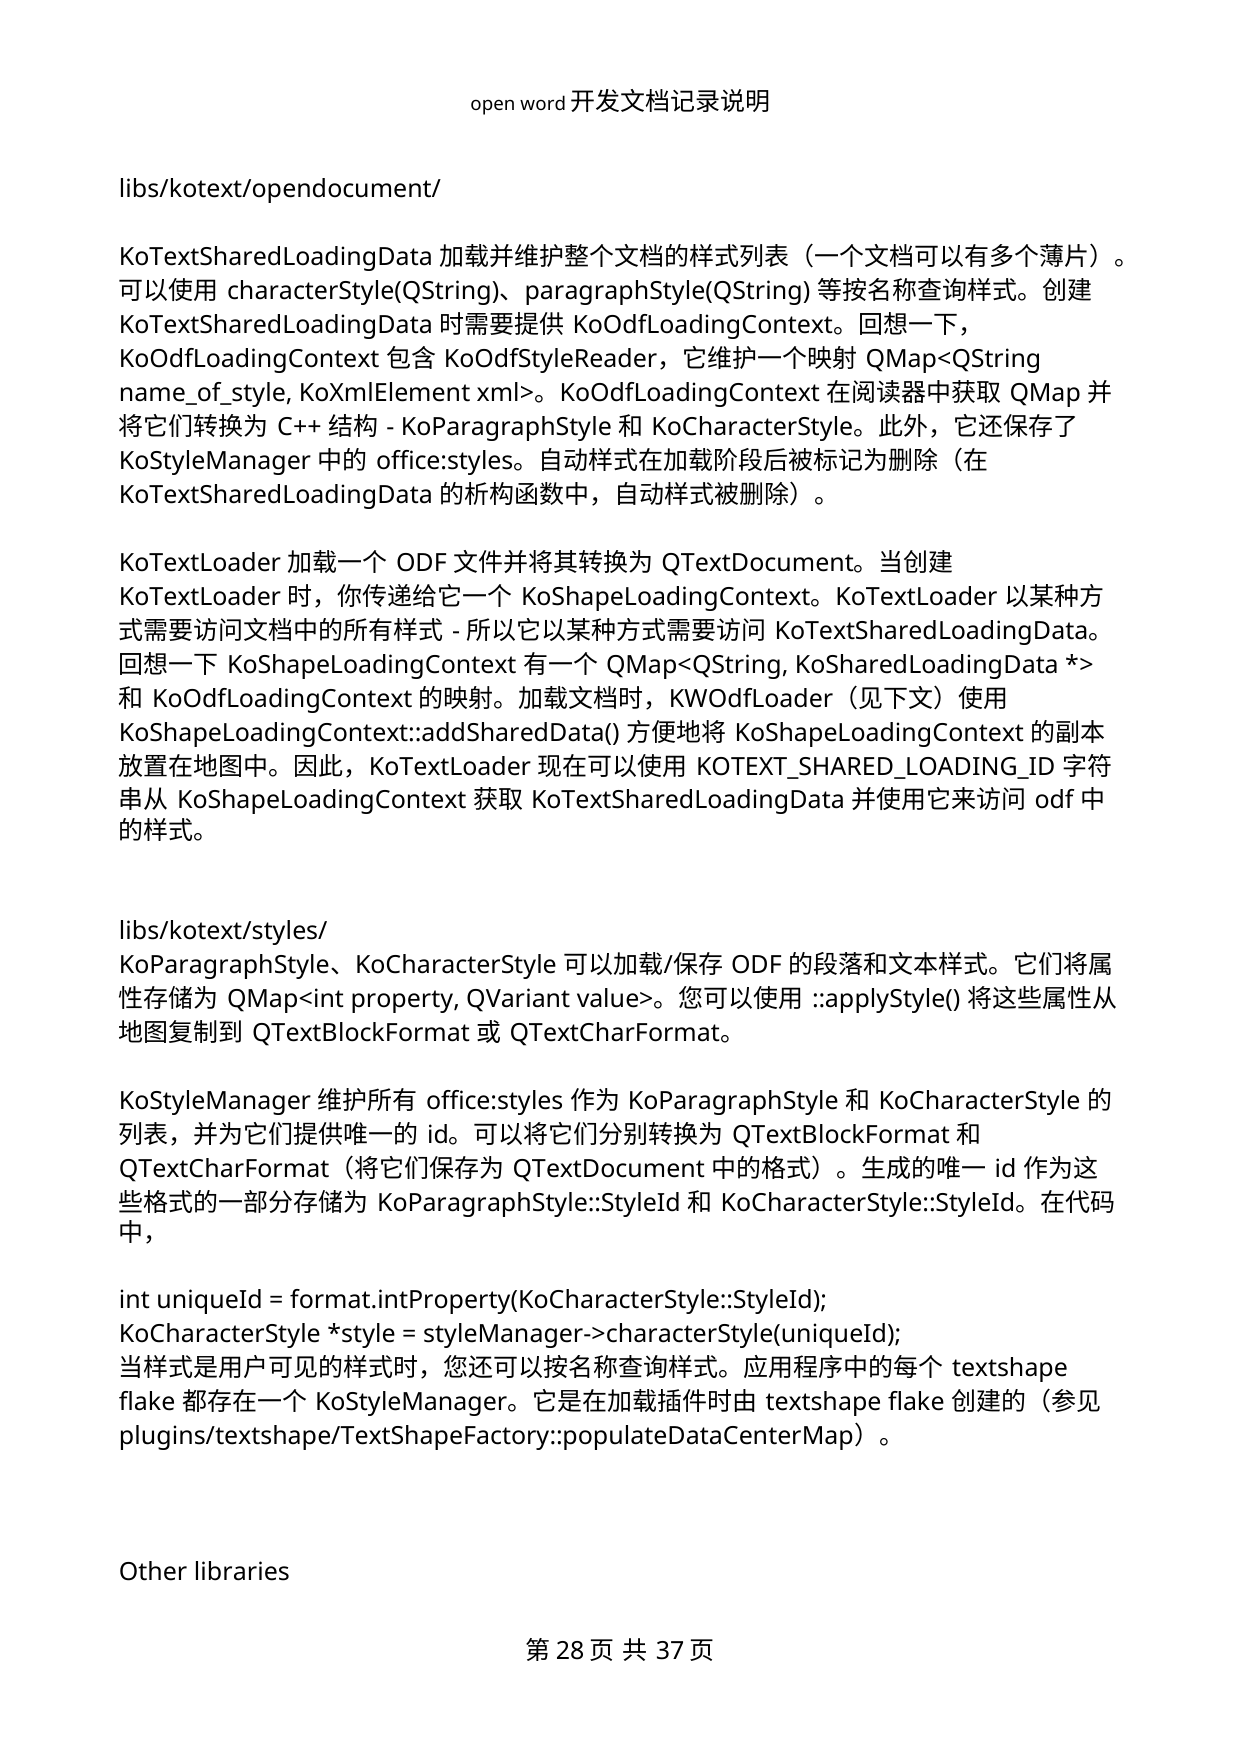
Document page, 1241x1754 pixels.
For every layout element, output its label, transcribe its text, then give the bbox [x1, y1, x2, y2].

text KoParagraphStyle、KoCharacterStyle 可以加载/保存 ODF 的段落和文本样式。它们将属性存储为 QMap<int property, QVariant value>。您可以使用 ::applyStyle() 将这些属性从地图复制到 QTextBlockFormat 或 QTextCharFormat。 [119, 947, 1121, 1049]
text libs/kotext/opendocument/ [119, 171, 1121, 205]
text KoTextLoader 加载一个 ODF 文件并将其转换为 QTextDocument。当创建 KoTextLoader 时，你传递给它一个 KoShapeLoadingContext。KoTextLoader 以某种方式需要访问文档中的所有样式 - 所以它以某种方式需要访问 KoTextSharedLoadingData。回想一下 KoShapeLoadingContext 有一个 QMap<QString, KoSharedLoadingData *> 和 KoOdfLoadingContext 的映射。加载文档时，KWOdfLoader（见下文）使用 KoShapeLoadingContext::addSharedData() 方便地将 KoShapeLoadingContext 的副本放置在地图中。因此，KoTextLoader 现在可以使用 KOTEXT_SHARED_LOADING_ID 字符串从 KoShapeLoadingContext 获取 KoTextSharedLoadingData 并使用它来访问 odf 中的样式。 [119, 545, 1121, 845]
text KoCharacterStyle *style = styleManager->characterStyle(uniqueId); [119, 1316, 1121, 1350]
text KoTextSharedLoadingData 加载并维护整个文档的样式列表（一个文档可以有多个薄片）。可以使用 characterStyle(QString)、paragraphStyle(QString) 等按名称查询样式。创建 KoTextSharedLoadingData 时需要提供 KoOdfLoadingContext。回想一下，KoOdfLoadingContext 包含 KoOdfStyleReader，它维护一个映射 QMap<QString name_of_style, KoXmlElement xml>。KoOdfLoadingContext 在阅读器中获取 QMap 并将它们转换为 C++ 结构 - KoParagraphStyle 和 KoCharacterStyle。此外，它还保存了 KoStyleManager 中的 office:styles。自动样式在加载阶段后被标记为删除（在 KoTextSharedLoadingData 的析构函数中，自动样式被删除）。 [119, 239, 1121, 511]
text Other libraries [119, 1553, 1121, 1587]
text 当样式是用户可见的样式时，您还可以按名称查询样式。应用程序中的每个 textshape flake 都存在一个 KoStyleManager。它是在加载插件时由 textshape flake 创建的（参见 plugins/textshape/TextShapeFactory::populateDataCenterMap）。 [119, 1350, 1121, 1452]
text int uniqueId = format.intProperty(KoCharacterStyle::StyleId); [119, 1282, 1121, 1316]
text libs/kotext/styles/ [119, 913, 1121, 947]
text KoStyleManager 维护所有 office:styles 作为 KoParagraphStyle 和 KoCharacterStyle 的列表，并为它们提供唯一的 id。可以将它们分别转换为 QTextBlockFormat 和 QTextCharFormat（将它们保存为 QTextDocument 中的格式）。生成的唯一 id 作为这些格式的一部分存储为 KoParagraphStyle::StyleId 和 KoCharacterStyle::StyleId。在代码中， [119, 1083, 1121, 1248]
